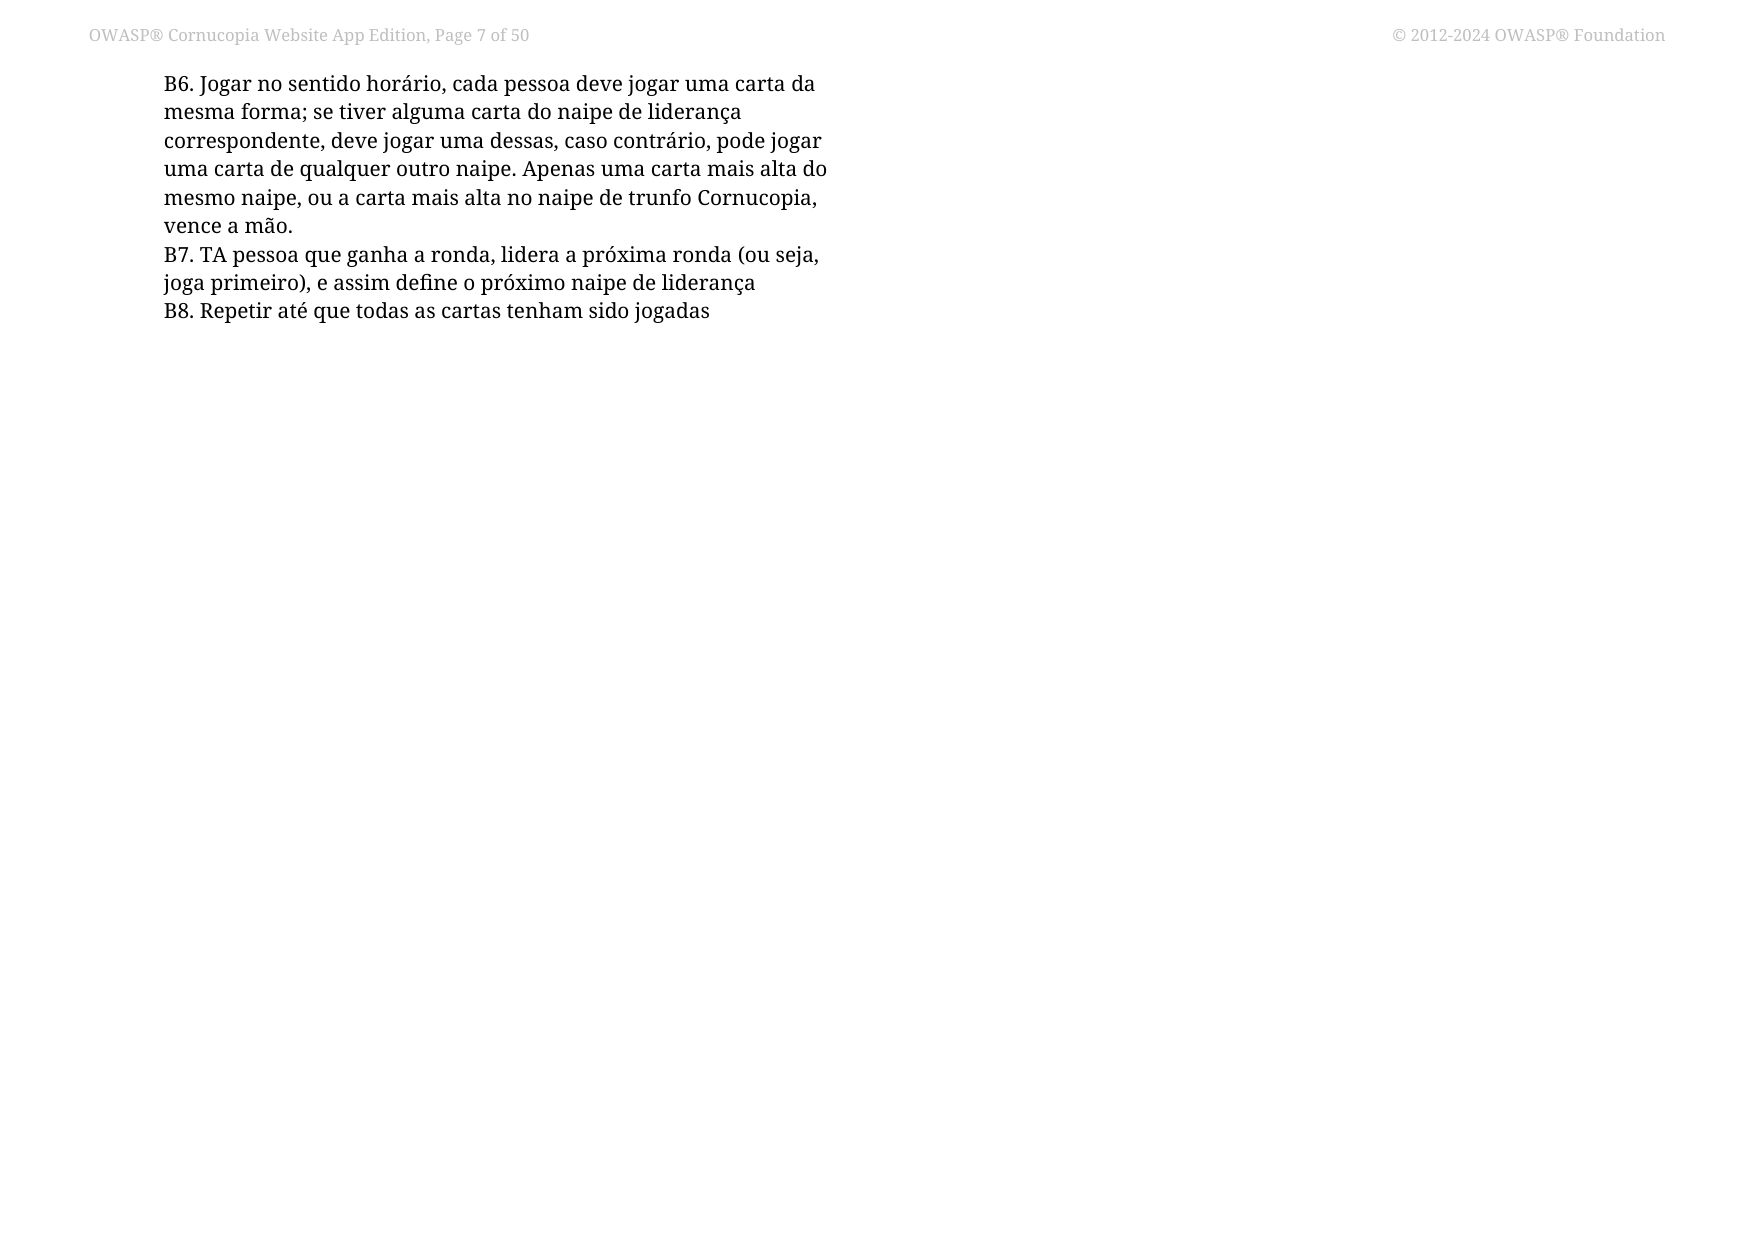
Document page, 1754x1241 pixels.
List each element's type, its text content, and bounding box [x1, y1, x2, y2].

table_header [913, 69, 1677, 337]
table_header B6. Jogar no sentido horário, cada pessoa deve jogar uma carta da mesma forma; se tiver alguma carta do naipe de liderança correspondente, deve jogar uma dessas, caso contrário, pode jogar uma carta de qualquer outro naipe. Apenas uma carta mais alta do mesmo naipe, ou a carta mais alta no naipe de trunfo Cornucopia, vence a mão. B7. TA pessoa que ganha a ronda, lidera a próxima ronda (ou seja, joga primeiro), e assim define o próximo naipe de liderança B8. Repetir até que todas as cartas tenham sido jogadas [78, 69, 856, 337]
table_header [856, 69, 913, 337]
